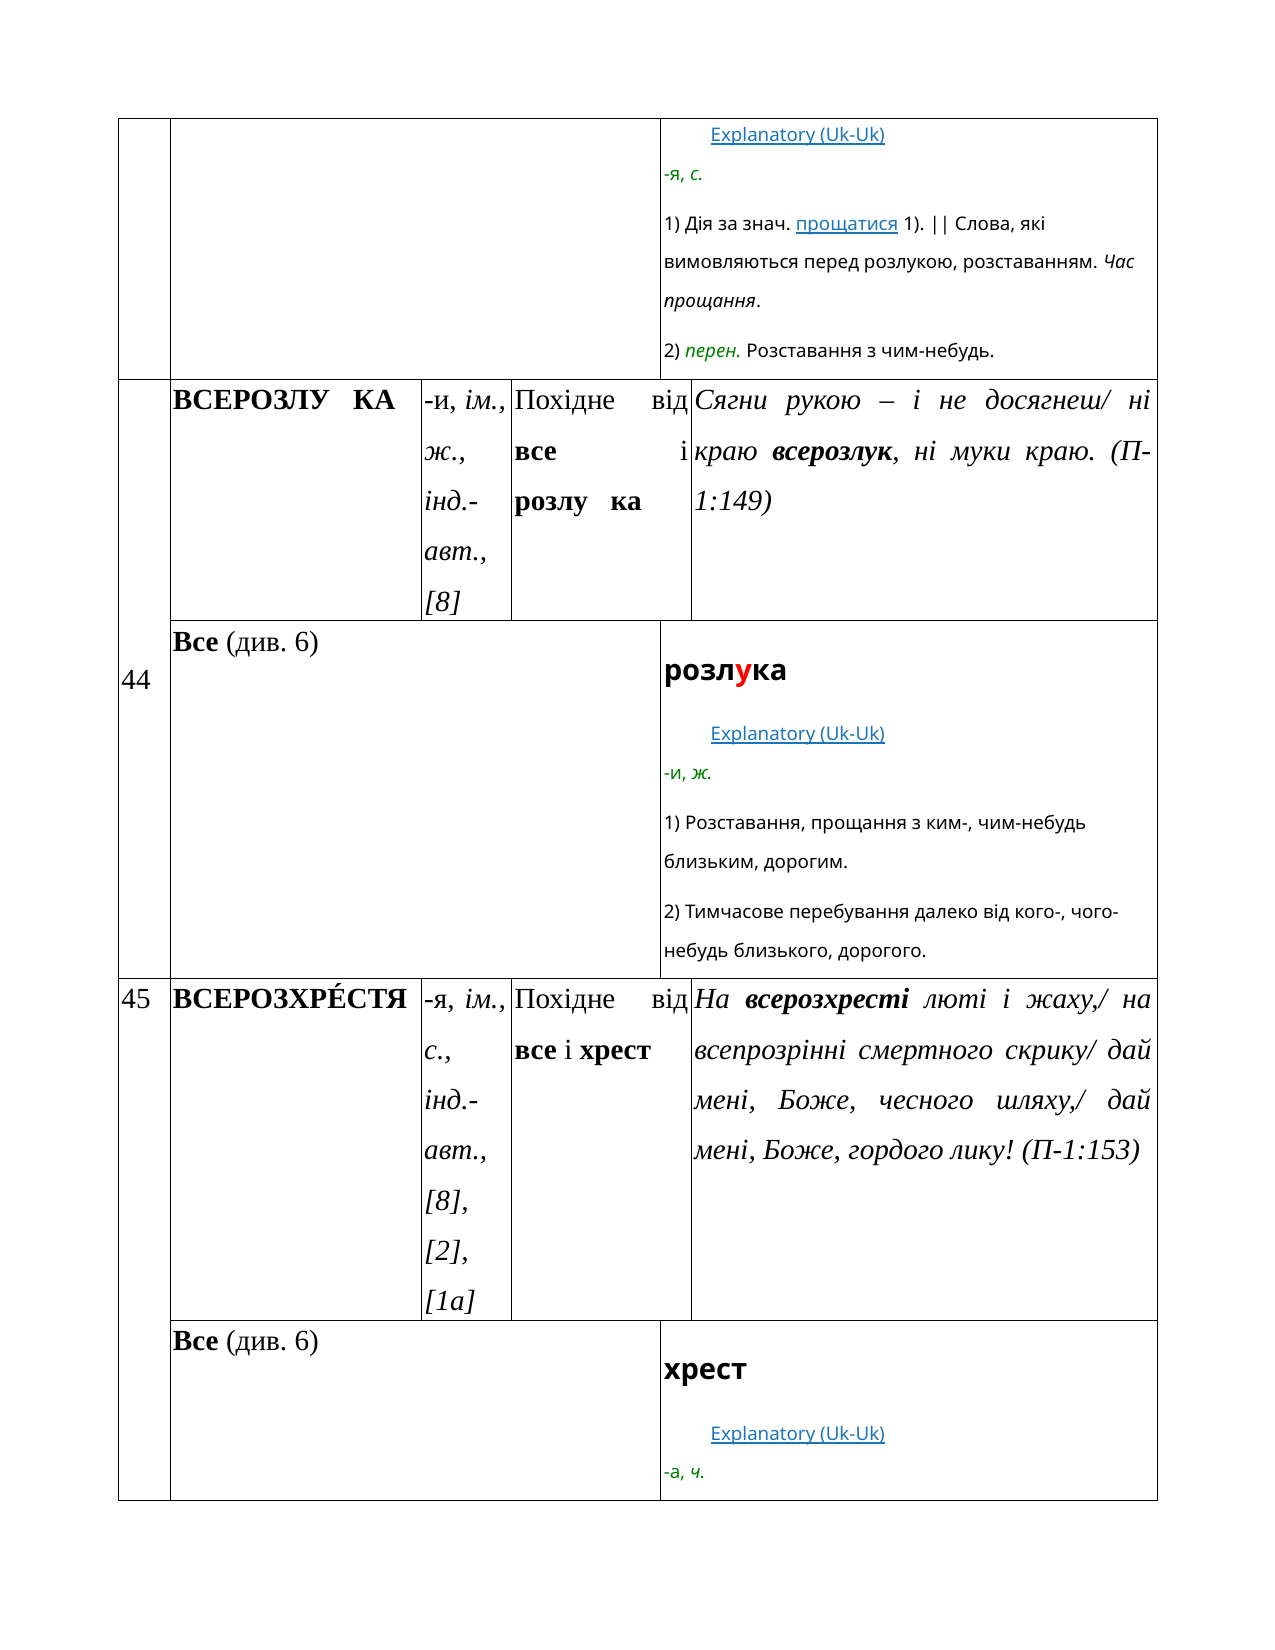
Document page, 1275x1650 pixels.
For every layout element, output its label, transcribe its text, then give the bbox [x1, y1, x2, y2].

table_cell -я, ім., с., інд.-авт., [8], [2], [1а] [422, 979, 511, 1320]
table_cell Все (див. 6) [171, 621, 660, 978]
table_cell 45 [119, 979, 170, 1500]
table_cell [171, 119, 660, 379]
table_cell 44 [119, 380, 170, 978]
table_cell [119, 119, 170, 379]
table_cell Explanatory (Uk-Uk) -я, с. 1) Дія за знач. прощатися 1). || Слова, які вимовляються перед розлукою, розставанням. Час прощання. 2) перен. Розставання з чим-небудь. [661, 119, 1157, 379]
table_cell Похідне від все і розлука [512, 380, 691, 620]
table_cell Всерозхрéстя [171, 979, 421, 1320]
table_cell -и, ім., ж., інд.-авт., [8] [422, 380, 511, 620]
table_cell На всерозхресті люті і жаху,/ на всепрозрінні смертного скрику/ дай мені, Боже, чесного шляху,/ дай мені, Боже, гордого лику! (П-1:153) [692, 979, 1157, 1320]
table_cell Сягни рукою – і не досягнеш/ ні краю всерозлук, ні муки краю. (П-1:149) [692, 380, 1157, 620]
table_cell хрест Explanatory (Uk-Uk) -а, ч. [661, 1321, 1157, 1500]
table_cell Все (див. 6) [171, 1321, 660, 1500]
table_cell розлука Explanatory (Uk-Uk) -и, ж. 1) Розставання, прощання з ким-, чим-небудь близьким, дорогим. 2) Тимчасове перебування далеко від кого-, чого-небудь близького, дорогого. [661, 621, 1157, 978]
table_cell Похідне від все і хрест [512, 979, 691, 1320]
table_cell Всерозлука [171, 380, 421, 620]
